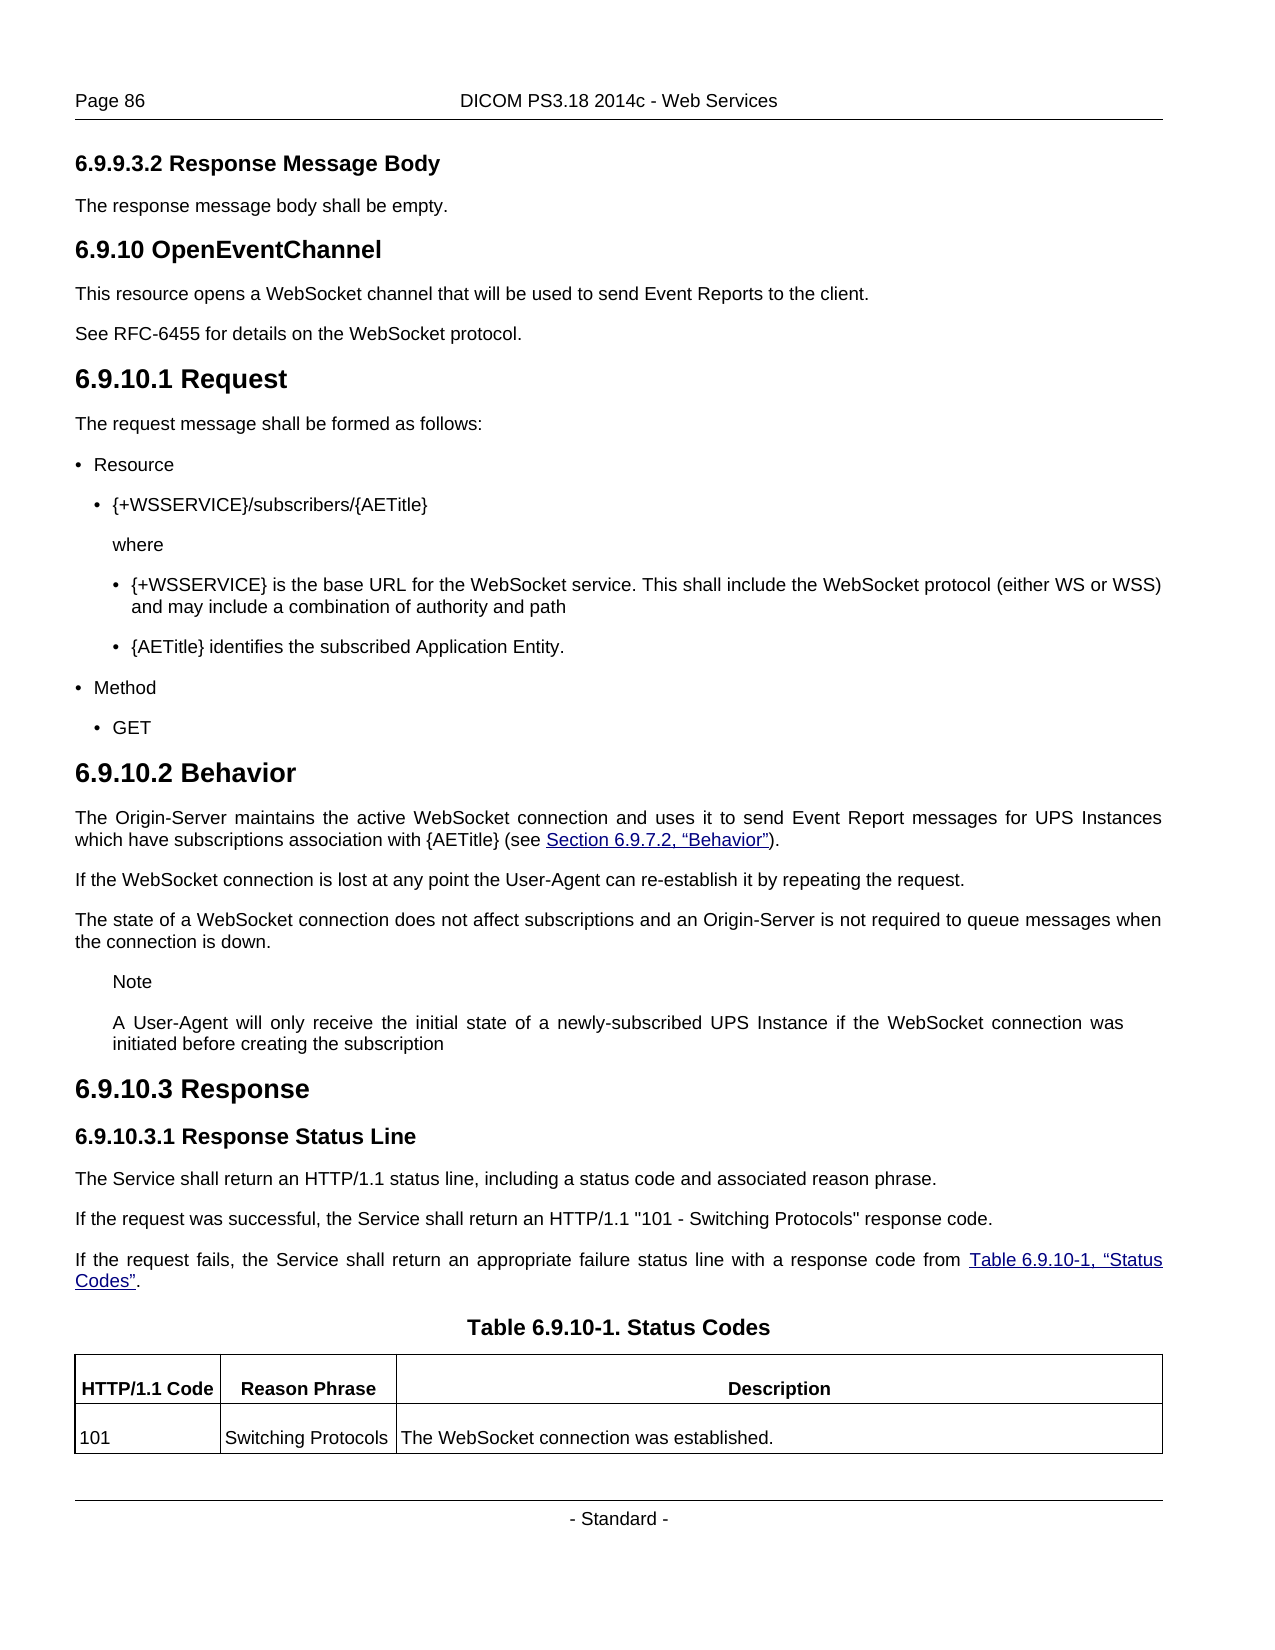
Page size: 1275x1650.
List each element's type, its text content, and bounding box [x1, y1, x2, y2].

text 6.9.10 OpenEventChannel [75, 235, 1162, 264]
text Table 6.9.10-1. Status Codes [75, 1314, 1162, 1340]
table_cell 101 [76, 1404, 220, 1453]
text 6.9.10.1 Request [75, 363, 1162, 394]
list {AETitle} identifies the subscribed Application Entity. [112, 636, 1162, 658]
text If the request was successful, the Service shall return an HTTP/1.1 "101 - Switching Protocols" response code. [75, 1208, 1162, 1230]
text See RFC-6455 for details on the WebSocket protocol. [75, 323, 1162, 344]
text 6.9.10.3.1 Response Status Line [75, 1123, 1162, 1149]
text Note [112, 971, 1125, 993]
table_header HTTP/1.1 Code [76, 1355, 220, 1403]
text The Service shall return an HTTP/1.1 status line, including a status code and associated reason phrase. [75, 1168, 1162, 1189]
list where [94, 534, 1162, 556]
text The Origin-Server maintains the active WebSocket connection and uses it to send Event Report messages for UPS Instances which have subscriptions association with {AETitle} (see Section 6.9.7.2, “Behavior”). [75, 807, 1162, 850]
list Method [75, 676, 1162, 698]
text A User-Agent will only receive the initial state of a newly-subscribed UPS Instance if the WebSocket connection was initiated before creating the subscription [112, 1011, 1125, 1054]
text 6.9.9.3.2 Response Message Body [75, 150, 1162, 176]
table_header Reason Phrase [221, 1355, 396, 1403]
text The state of a WebSocket connection does not affect subscriptions and an Origin-Server is not required to queue messages when the connection is down. [75, 909, 1162, 952]
text If the request fails, the Service shall return an appropriate failure status line with a response code from Table 6.9.10-1, “Status Codes”. [75, 1248, 1162, 1292]
list GET [94, 717, 1162, 738]
text The response message body shall be empty. [75, 194, 1162, 216]
table_cell Switching Protocols [221, 1404, 396, 1453]
table_cell The WebSocket connection was established. [397, 1404, 1162, 1453]
text The request message shall be formed as follows: [75, 413, 1162, 434]
table_header Description [397, 1355, 1162, 1403]
text 6.9.10.3 Response [75, 1073, 1162, 1104]
text 6.9.10.2 Behavior [75, 757, 1162, 788]
list {+WSSERVICE}/subscribers/{AETitle} [94, 494, 1162, 515]
list Resource [75, 453, 1162, 475]
text If the WebSocket connection is lost at any point the User-Agent can re-establish it by repeating the request. [75, 869, 1162, 891]
list {+WSSERVICE} is the base URL for the WebSocket service. This shall include the WebSocket protocol (either WS or WSS) and may include a combination of authority and path [112, 574, 1162, 617]
text This resource opens a WebSocket channel that will be used to send Event Reports to the client. [75, 282, 1162, 304]
